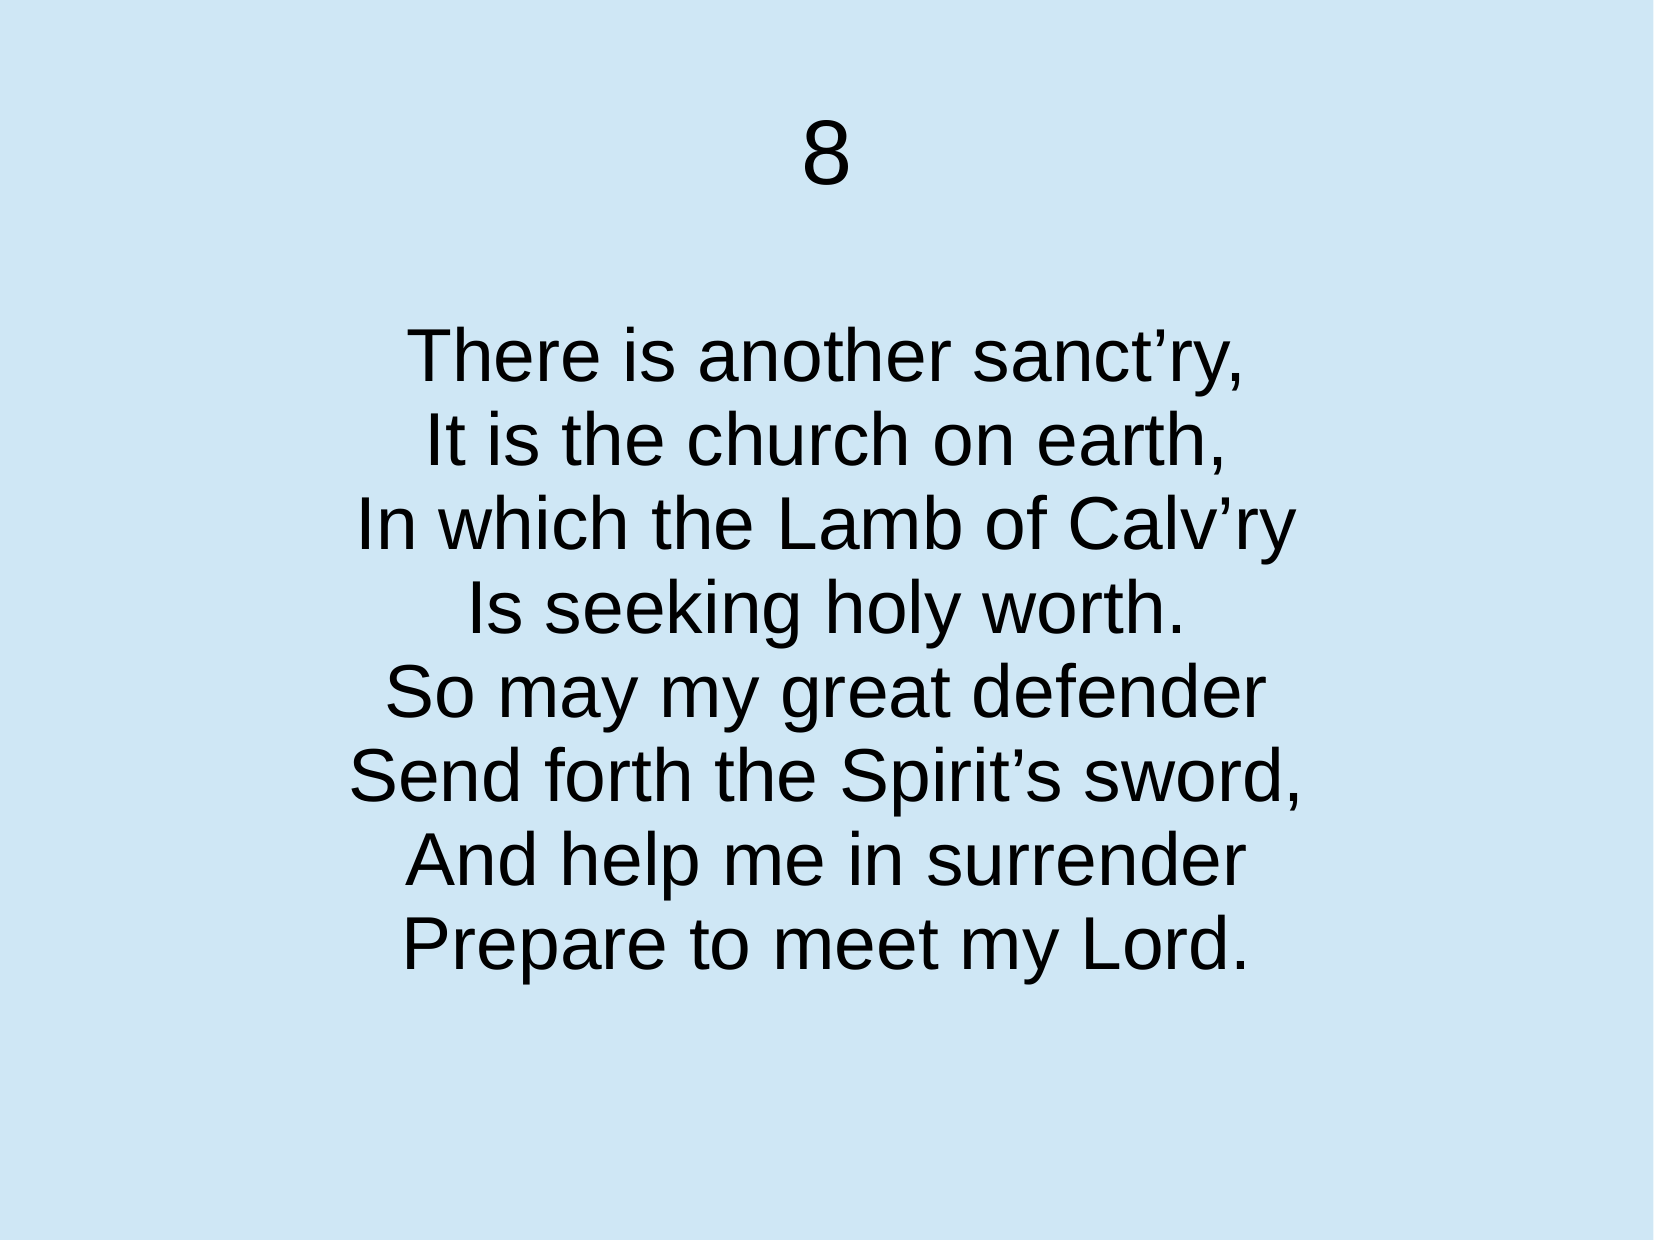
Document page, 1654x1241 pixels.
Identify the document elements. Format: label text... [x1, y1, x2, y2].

subtitle There is another sanct’ry, It is the church on earth, In which the Lamb of Calv’ry Is seeking holy worth. So may my great defender Send forth the Spirit’s sword, And help me in surrender Prepare to meet my Lord. [82, 290, 1571, 1010]
title 8 [82, 49, 1571, 257]
